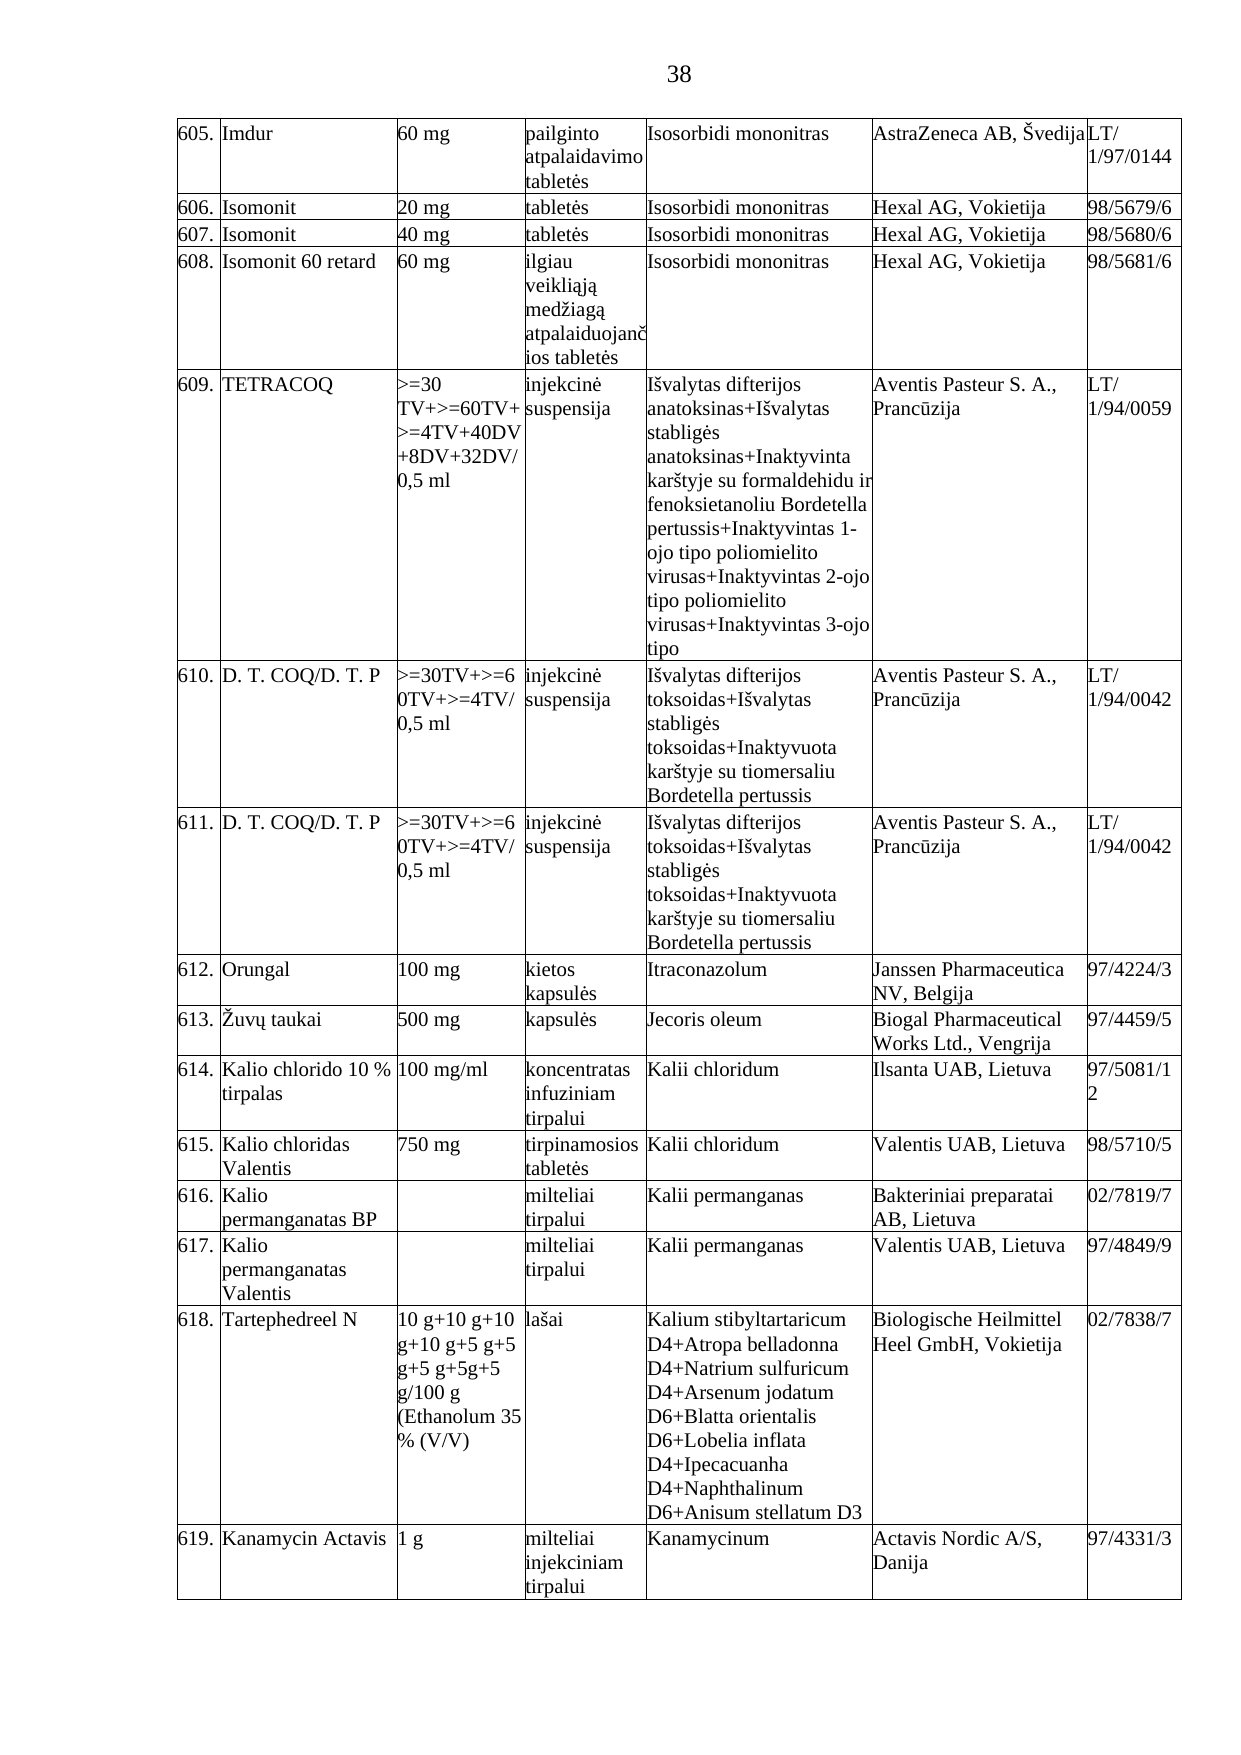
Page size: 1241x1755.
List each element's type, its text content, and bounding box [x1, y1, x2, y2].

table_cell Kalio permanganatas BP [221, 1181, 397, 1231]
table_cell >=30TV+>=60TV+>=4TV/0,5 ml [398, 808, 525, 954]
table_cell [398, 1232, 525, 1305]
table_cell 610. [178, 661, 220, 807]
table_cell 1 g [398, 1525, 525, 1598]
table_cell Orungal [221, 955, 397, 1004]
table_cell Isosorbidi mononitras [647, 220, 872, 246]
table_cell [398, 1181, 525, 1231]
table_cell LT/1/94/0059 [1088, 370, 1181, 660]
table_cell Kalio chloridas Valentis [221, 1131, 397, 1180]
table_cell 605. [178, 119, 220, 193]
table_cell Imdur [221, 119, 397, 193]
table_cell Kalii permanganas [647, 1232, 872, 1305]
table_cell 02/7819/7 [1088, 1181, 1181, 1231]
table_cell koncentratas infuziniam tirpalui [526, 1056, 646, 1129]
table_cell 614. [178, 1056, 220, 1129]
table_cell LT/1/97/0144 [1088, 119, 1181, 193]
table_cell Janssen Pharmaceutica NV, Belgija [873, 955, 1087, 1004]
table_cell LT/1/94/0042 [1088, 661, 1181, 807]
table_cell milteliai injekciniam tirpalui [526, 1525, 646, 1598]
table_cell Hexal AG, Vokietija [873, 220, 1087, 246]
table_cell injekcinė suspensija [526, 808, 646, 954]
table_cell 98/5710/5 [1088, 1131, 1181, 1180]
table_cell D. T. COQ/D. T. P [221, 808, 397, 954]
table_cell tirpinamosios tabletės [526, 1131, 646, 1180]
table_cell Aventis Pasteur S. A., Prancūzija [873, 808, 1087, 954]
table_cell pailginto atpalaidavimo tabletės [526, 119, 646, 193]
table_cell 10 g+10 g+10 g+10 g+5 g+5 g+5 g+5g+5 g/100 g (Ethanolum 35 % (V/V) [398, 1306, 525, 1524]
table_cell 60 mg [398, 119, 525, 193]
table_cell Kanamycin Actavis [221, 1525, 397, 1598]
table_cell Bakteriniai preparatai AB, Lietuva [873, 1181, 1087, 1231]
table_cell Isomonit 60 retard [221, 247, 397, 369]
table_cell milteliai tirpalui [526, 1232, 646, 1305]
table_cell Isosorbidi mononitras [647, 119, 872, 193]
table_cell Kanamycinum [647, 1525, 872, 1598]
table_cell Ilsanta UAB, Lietuva [873, 1056, 1087, 1129]
table_cell 97/5081/12 [1088, 1056, 1181, 1129]
table_cell AstraZeneca AB, Švedija [873, 119, 1087, 193]
table_cell milteliai tirpalui [526, 1181, 646, 1231]
table_cell injekcinė suspensija [526, 370, 646, 660]
table_cell 97/4459/5 [1088, 1006, 1181, 1055]
table_cell 97/4331/3 [1088, 1525, 1181, 1598]
table_cell >=30TV+>=60TV+>=4TV/0,5 ml [398, 661, 525, 807]
table_cell injekcinė suspensija [526, 661, 646, 807]
table_cell Kalii chloridum [647, 1056, 872, 1129]
table_cell Išvalytas difterijos toksoidas+Išvalytas stabligės toksoidas+Inaktyvuota karštyje su tiomersaliu Bordetella pertussis [647, 808, 872, 954]
table_cell 97/4849/9 [1088, 1232, 1181, 1305]
table_cell Biogal Pharmaceutical Works Ltd., Vengrija [873, 1006, 1087, 1055]
table_cell 20 mg [398, 194, 525, 219]
table_cell Isosorbidi mononitras [647, 247, 872, 369]
table_cell 616. [178, 1181, 220, 1231]
table_cell 613. [178, 1006, 220, 1055]
table_cell Aventis Pasteur S. A., Prancūzija [873, 370, 1087, 660]
table_cell ilgiau veikliąją medžiagą atpalaiduojančios tabletės [526, 247, 646, 369]
table_cell Isomonit [221, 220, 397, 246]
table_cell 609. [178, 370, 220, 660]
table_cell tabletės [526, 194, 646, 219]
table_cell 60 mg [398, 247, 525, 369]
table_cell Kalio permanganatas Valentis [221, 1232, 397, 1305]
table_cell 750 mg [398, 1131, 525, 1180]
table_cell Valentis UAB, Lietuva [873, 1131, 1087, 1180]
table_cell TETRACOQ [221, 370, 397, 660]
table_cell Jecoris oleum [647, 1006, 872, 1055]
table_cell Isomonit [221, 194, 397, 219]
table_cell 611. [178, 808, 220, 954]
table_cell tabletės [526, 220, 646, 246]
table_cell 98/5679/6 [1088, 194, 1181, 219]
table_cell 608. [178, 247, 220, 369]
table_cell 98/5680/6 [1088, 220, 1181, 246]
table_cell 606. [178, 194, 220, 219]
table_cell 612. [178, 955, 220, 1004]
table_cell Aventis Pasteur S. A., Prancūzija [873, 661, 1087, 807]
table_cell 02/7838/7 [1088, 1306, 1181, 1524]
table_cell 619. [178, 1525, 220, 1598]
table_cell Isosorbidi mononitras [647, 194, 872, 219]
table_cell kapsulės [526, 1006, 646, 1055]
table_cell 617. [178, 1232, 220, 1305]
table_cell Išvalytas difterijos toksoidas+Išvalytas stabligės toksoidas+Inaktyvuota karštyje su tiomersaliu Bordetella pertussis [647, 661, 872, 807]
table_cell kietos kapsulės [526, 955, 646, 1004]
table_cell Tartephedreel N [221, 1306, 397, 1524]
table_cell >=30 TV+>=60TV+>=4TV+40DV+8DV+32DV/0,5 ml [398, 370, 525, 660]
table_cell Kalium stibyltartaricum D4+Atropa belladonna D4+Natrium sulfuricum D4+Arsenum jodatum D6+Blatta orientalis D6+Lobelia inflata D4+Ipecacuanha D4+Naphthalinum D6+Anisum stellatum D3 [647, 1306, 872, 1524]
table_cell 97/4224/3 [1088, 955, 1181, 1004]
table_cell Kalio chlorido 10 % tirpalas [221, 1056, 397, 1129]
table_cell 100 mg/ml [398, 1056, 525, 1129]
table_cell 618. [178, 1306, 220, 1524]
table_cell Actavis Nordic A/S, Danija [873, 1525, 1087, 1598]
table_cell 98/5681/6 [1088, 247, 1181, 369]
table_cell Kalii permanganas [647, 1181, 872, 1231]
table_cell Itraconazolum [647, 955, 872, 1004]
table_cell 40 mg [398, 220, 525, 246]
table_cell LT/1/94/0042 [1088, 808, 1181, 954]
table_cell D. T. COQ/D. T. P [221, 661, 397, 807]
table_cell lašai [526, 1306, 646, 1524]
table_cell Hexal AG, Vokietija [873, 194, 1087, 219]
table_cell Valentis UAB, Lietuva [873, 1232, 1087, 1305]
table_cell Išvalytas difterijos anatoksinas+Išvalytas stabligės anatoksinas+Inaktyvinta karštyje su formaldehidu ir fenoksietanoliu Bordetella pertussis+Inaktyvintas 1-ojo tipo poliomielito virusas+Inaktyvintas 2-ojo tipo poliomielito virusas+Inaktyvintas 3-ojo tipo [647, 370, 872, 660]
table_cell 607. [178, 220, 220, 246]
table_cell 100 mg [398, 955, 525, 1004]
table_cell Žuvų taukai [221, 1006, 397, 1055]
table_cell Kalii chloridum [647, 1131, 872, 1180]
table_cell Hexal AG, Vokietija [873, 247, 1087, 369]
table_cell 500 mg [398, 1006, 525, 1055]
table_cell Biologische Heilmittel Heel GmbH, Vokietija [873, 1306, 1087, 1524]
table_cell 615. [178, 1131, 220, 1180]
